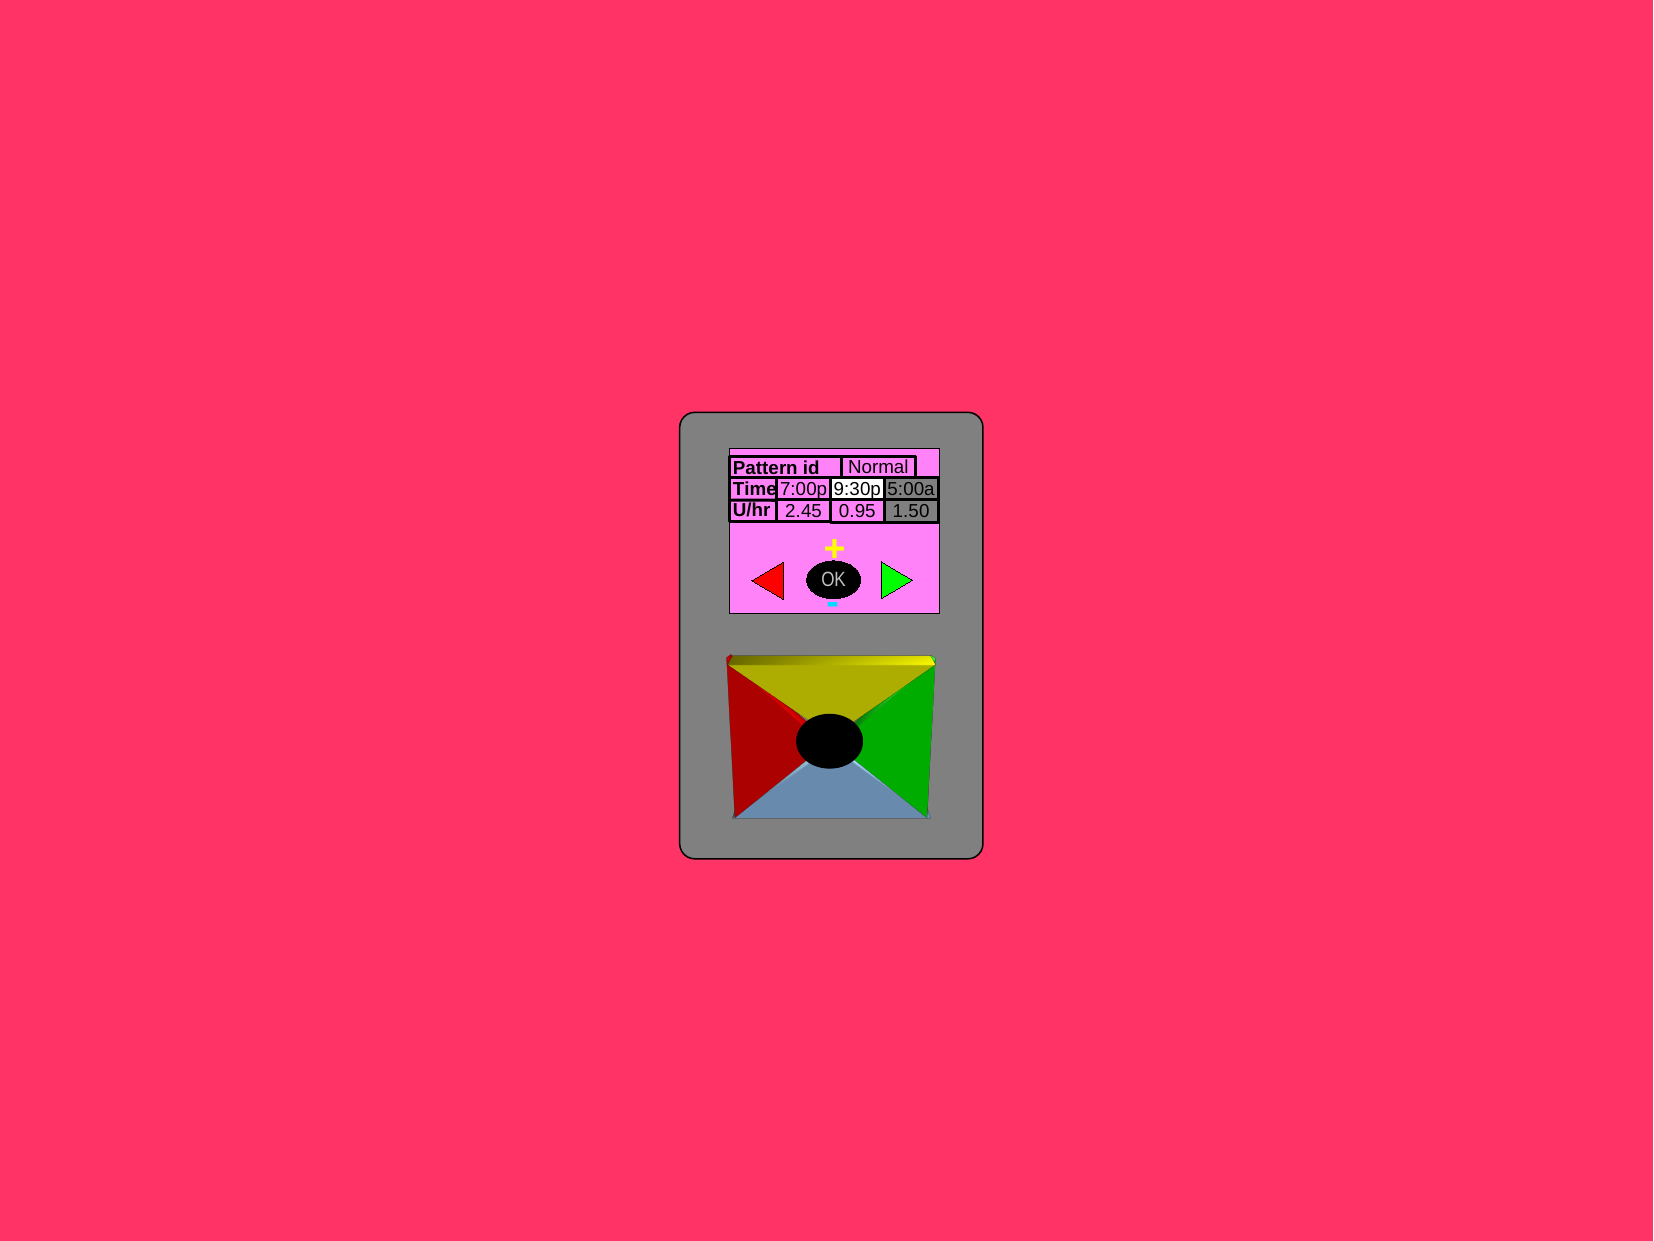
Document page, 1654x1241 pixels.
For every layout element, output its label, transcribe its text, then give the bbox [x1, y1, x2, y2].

text_box 1.50 [884, 499, 939, 523]
text_box 9:30p [830, 477, 884, 499]
text_box 2.45 [776, 499, 830, 522]
text_box Pattern id Time U/hr [731, 502, 775, 520]
text_box 7:00p [776, 477, 830, 499]
text_box 0.95 [830, 499, 884, 523]
text_box Pattern id Time U/hr [718, 450, 835, 529]
text_box - [811, 573, 854, 631]
text_box Pattern id Time U/hr [731, 479, 775, 498]
text_box [679, 412, 983, 859]
text_box Normal [841, 456, 916, 477]
text_box + [808, 523, 861, 575]
text_box 5:00a [884, 477, 939, 499]
text_box OK [806, 560, 861, 593]
